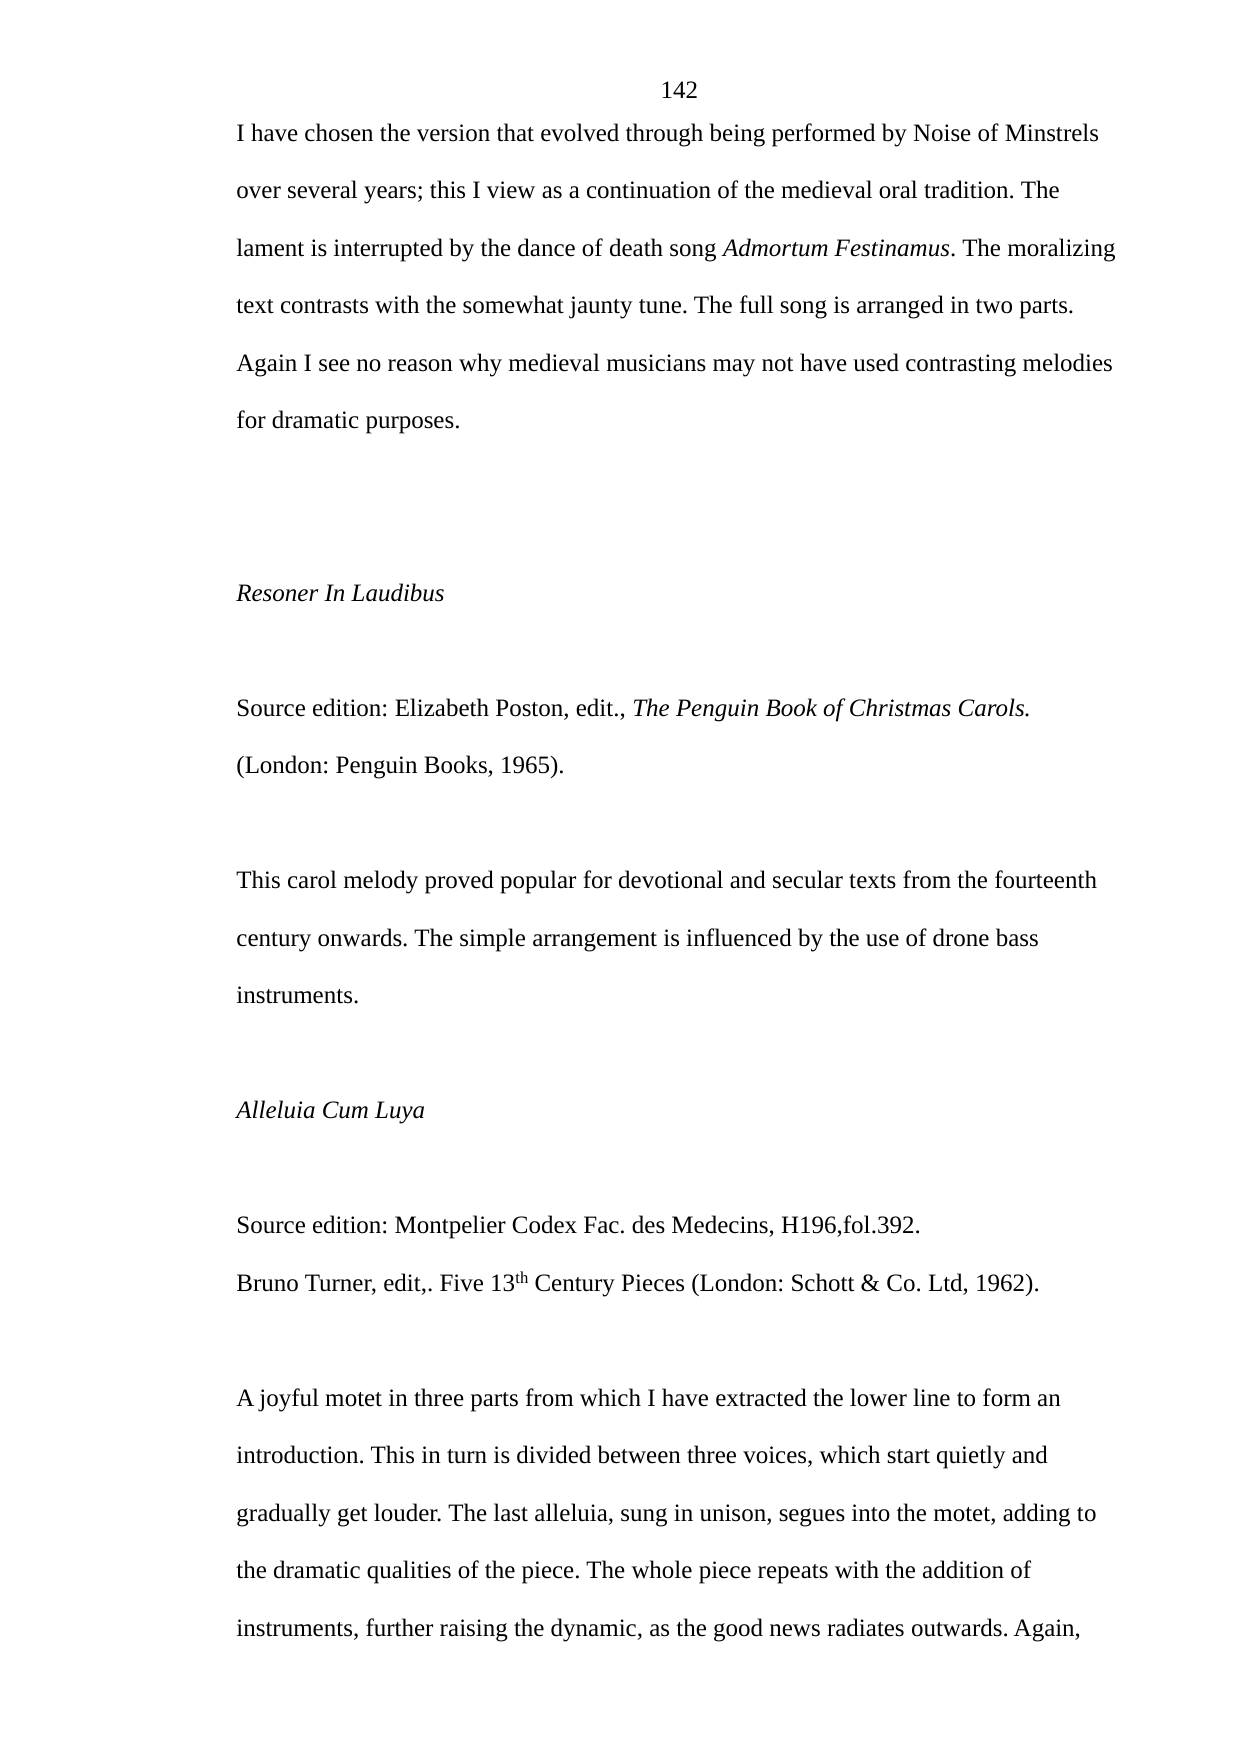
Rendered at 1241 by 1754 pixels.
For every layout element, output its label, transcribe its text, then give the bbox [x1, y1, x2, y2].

text Alleluia Cum Luya [236, 1096, 1122, 1124]
text Bruno Turner, edit,. Five 13th Century Pieces (London: Schott & Co. Ltd, 1962). [236, 1268, 1122, 1297]
text A joyful motet in three parts from which I have extracted the lower line to form an introduction. This in turn is divided between three voices, which start quietly and gradually get louder. The last alleluia, sung in unison, segues into the motet, adding to the dramatic qualities of the piece. The whole piece repeats with the addition of instruments, further raising the dynamic, as the good news radiates outwards. Again, [236, 1383, 1122, 1642]
text I have chosen the version that evolved through being performed by Noise of Minstrels over several years; this I view as a continuation of the medieval oral tradition. The lament is interrupted by the dance of death song Admortum Festinamus. The moralizing text contrasts with the somewhat jaunty tune. The full song is arranged in two parts. Again I see no reason why medieval musicians may not have used contrasting melodies for dramatic purposes. [236, 118, 1122, 434]
text Source edition: Elizabeth Poston, edit., The Penguin Book of Christmas Carols. (London: Penguin Books, 1965). [236, 693, 1122, 779]
text Resoner In Laudibus [236, 578, 1122, 607]
text This carol melody proved popular for devotional and secular texts from the fourteenth century onwards. The simple arrangement is influenced by the use of drone bass instruments. [236, 866, 1122, 1009]
text Source edition: Montpelier Codex Fac. des Medecins, H196,fol.392. [236, 1211, 1122, 1239]
